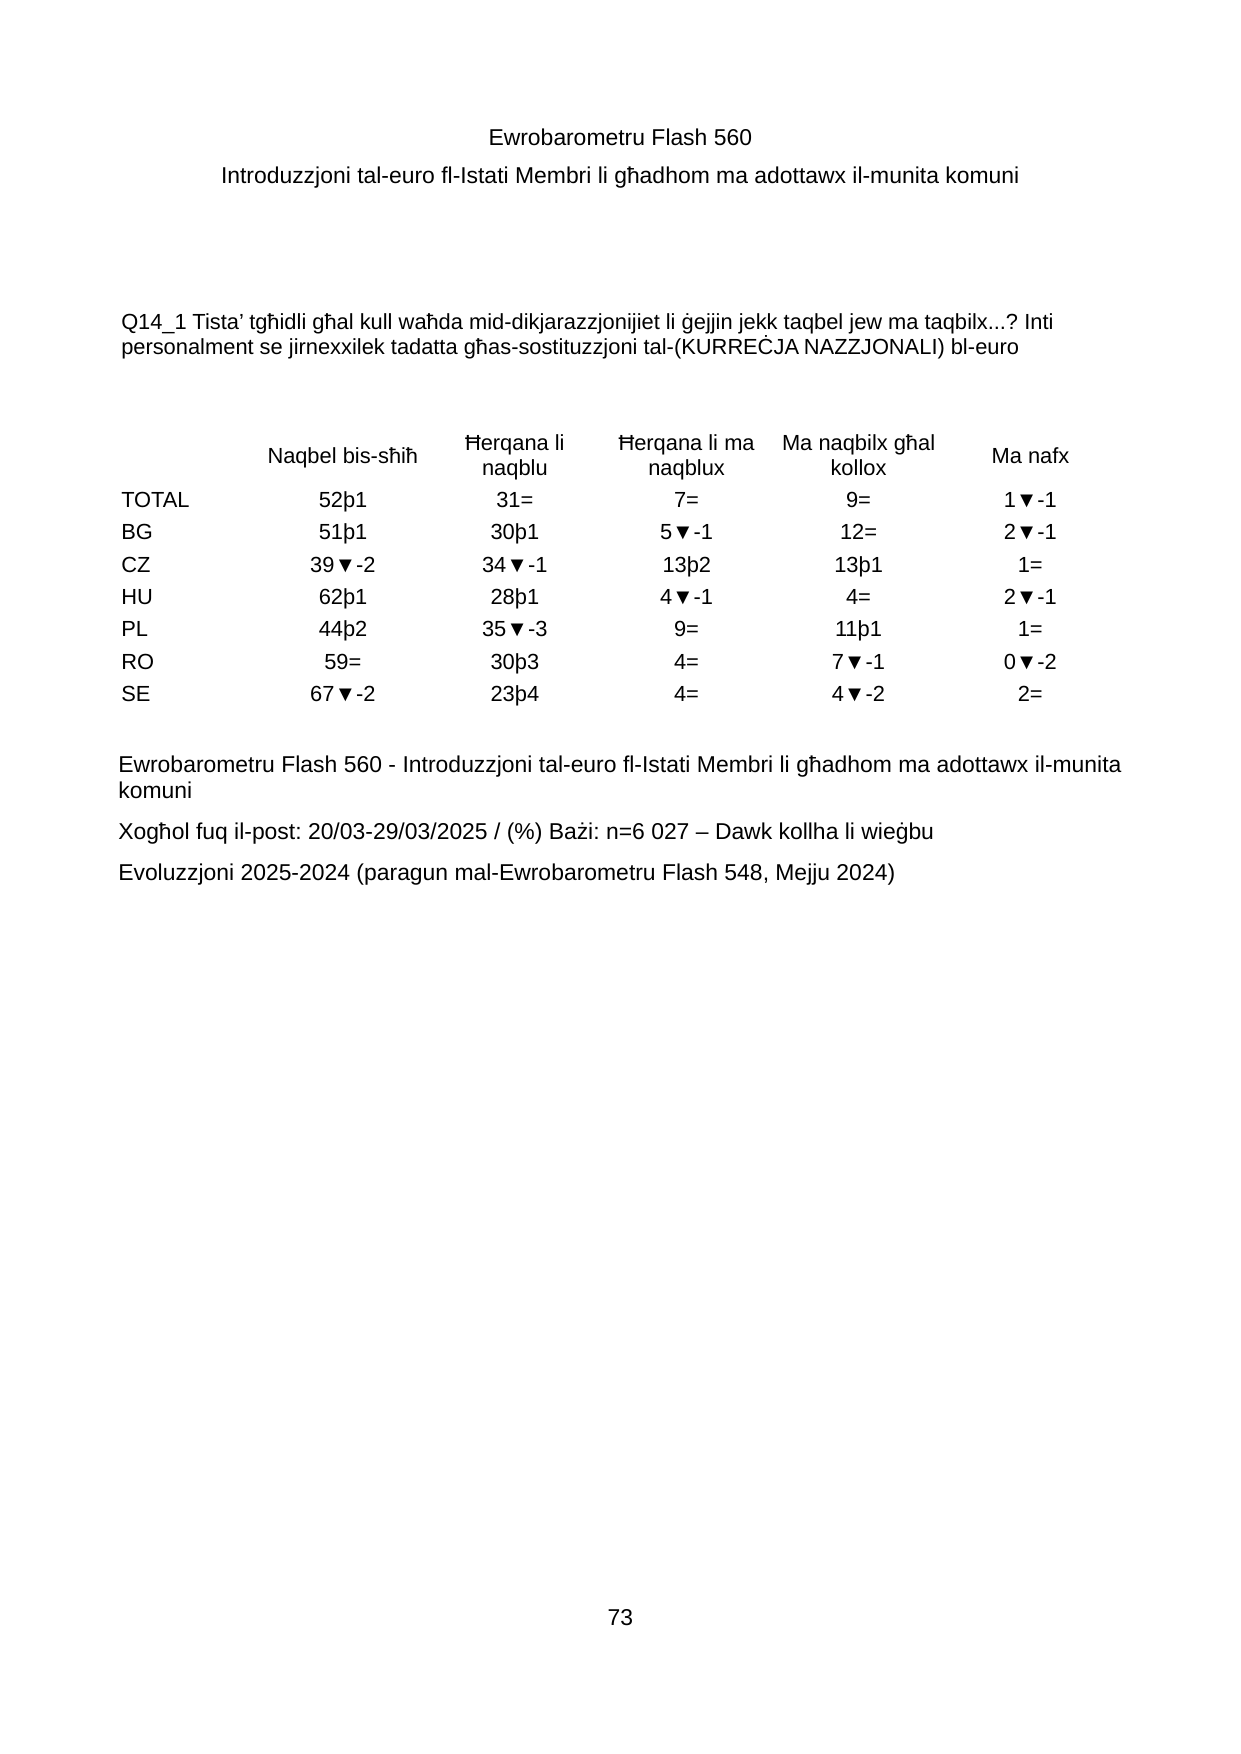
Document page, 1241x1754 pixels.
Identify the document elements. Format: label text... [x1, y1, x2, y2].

table_cell 52þ1 [257, 483, 429, 516]
table_cell 9= [601, 613, 772, 645]
table_cell [429, 362, 601, 394]
table_cell 13þ2 [601, 548, 772, 580]
table_cell [118, 362, 257, 394]
table_cell [429, 395, 601, 427]
table_cell Ħerqana li ma naqblux [601, 427, 772, 483]
table_cell 28þ1 [429, 580, 601, 613]
table_cell 11þ1 [773, 613, 944, 645]
table_cell Naqbel bis-sħiħ [257, 427, 429, 483]
table_cell [944, 362, 1116, 394]
table_cell 1= [944, 613, 1116, 645]
text Ewrobarometru Flash 560 - Introduzzjoni tal-euro fl-Istati Membri li għadhom ma adottawx il-munita komuni [118, 751, 1122, 804]
table_cell 9= [773, 483, 944, 516]
text Evoluzzjoni 2025-2024 (paragun mal-Ewrobarometru Flash 548, Mejju 2024) [118, 859, 1122, 886]
table_cell 23þ4 [429, 678, 601, 710]
table_cell [257, 395, 429, 427]
table_cell TOTAL [118, 483, 257, 516]
table_cell PL [118, 613, 257, 645]
table_cell BG [118, 516, 257, 548]
table_cell 1= [944, 548, 1116, 580]
table_cell 0▼-2 [944, 645, 1116, 678]
table_cell RO [118, 645, 257, 678]
table_cell 7▼-1 [773, 645, 944, 678]
table_cell 4= [601, 645, 772, 678]
table_cell 2▼-1 [944, 516, 1116, 548]
table_cell 51þ1 [257, 516, 429, 548]
table_cell Ħerqana li naqblu [429, 427, 601, 483]
table_cell [773, 395, 944, 427]
table_cell CZ [118, 548, 257, 580]
table_cell 2▼-1 [944, 580, 1116, 613]
table_cell 31= [429, 483, 601, 516]
table_cell [944, 395, 1116, 427]
table_cell [773, 362, 944, 394]
table_cell 4▼-1 [601, 580, 772, 613]
table_header Q14_1 Tista’ tgħidli għal kull waħda mid-dikjarazzjonijiet li ġejjin jekk taqbel jew ma taqbilx...? Inti personalment se jirnexxilek tadatta għas-sostituzzjoni tal-(KURREĊJA NAZZJONALI) bl-euro [118, 306, 1116, 362]
table_cell 4= [601, 678, 772, 710]
table_cell 44þ2 [257, 613, 429, 645]
table_cell HU [118, 580, 257, 613]
table_cell [118, 395, 257, 427]
table_cell 39▼-2 [257, 548, 429, 580]
table_cell [601, 395, 772, 427]
table_cell 30þ3 [429, 645, 601, 678]
table_cell 62þ1 [257, 580, 429, 613]
table_cell 4= [773, 580, 944, 613]
table_cell 7= [601, 483, 772, 516]
table_cell 35▼-3 [429, 613, 601, 645]
table_cell [601, 362, 772, 394]
table_cell SE [118, 678, 257, 710]
table_cell 34▼-1 [429, 548, 601, 580]
table_cell 5▼-1 [601, 516, 772, 548]
table_cell [257, 362, 429, 394]
text Xogħol fuq il-post: 20/03-29/03/2025 / (%) Bażi: n=6 027 – Dawk kollha li wieġbu [118, 818, 1122, 844]
table_cell 59= [257, 645, 429, 678]
table_cell 4▼-2 [773, 678, 944, 710]
table_cell Ma nafx [944, 427, 1116, 483]
table_cell [118, 427, 257, 483]
table_cell 67▼-2 [257, 678, 429, 710]
table_cell 12= [773, 516, 944, 548]
table_cell Ma naqbilx għal kollox [773, 427, 944, 483]
table_cell 1▼-1 [944, 483, 1116, 516]
table_cell 2= [944, 678, 1116, 710]
table_cell 13þ1 [773, 548, 944, 580]
table_cell 30þ1 [429, 516, 601, 548]
